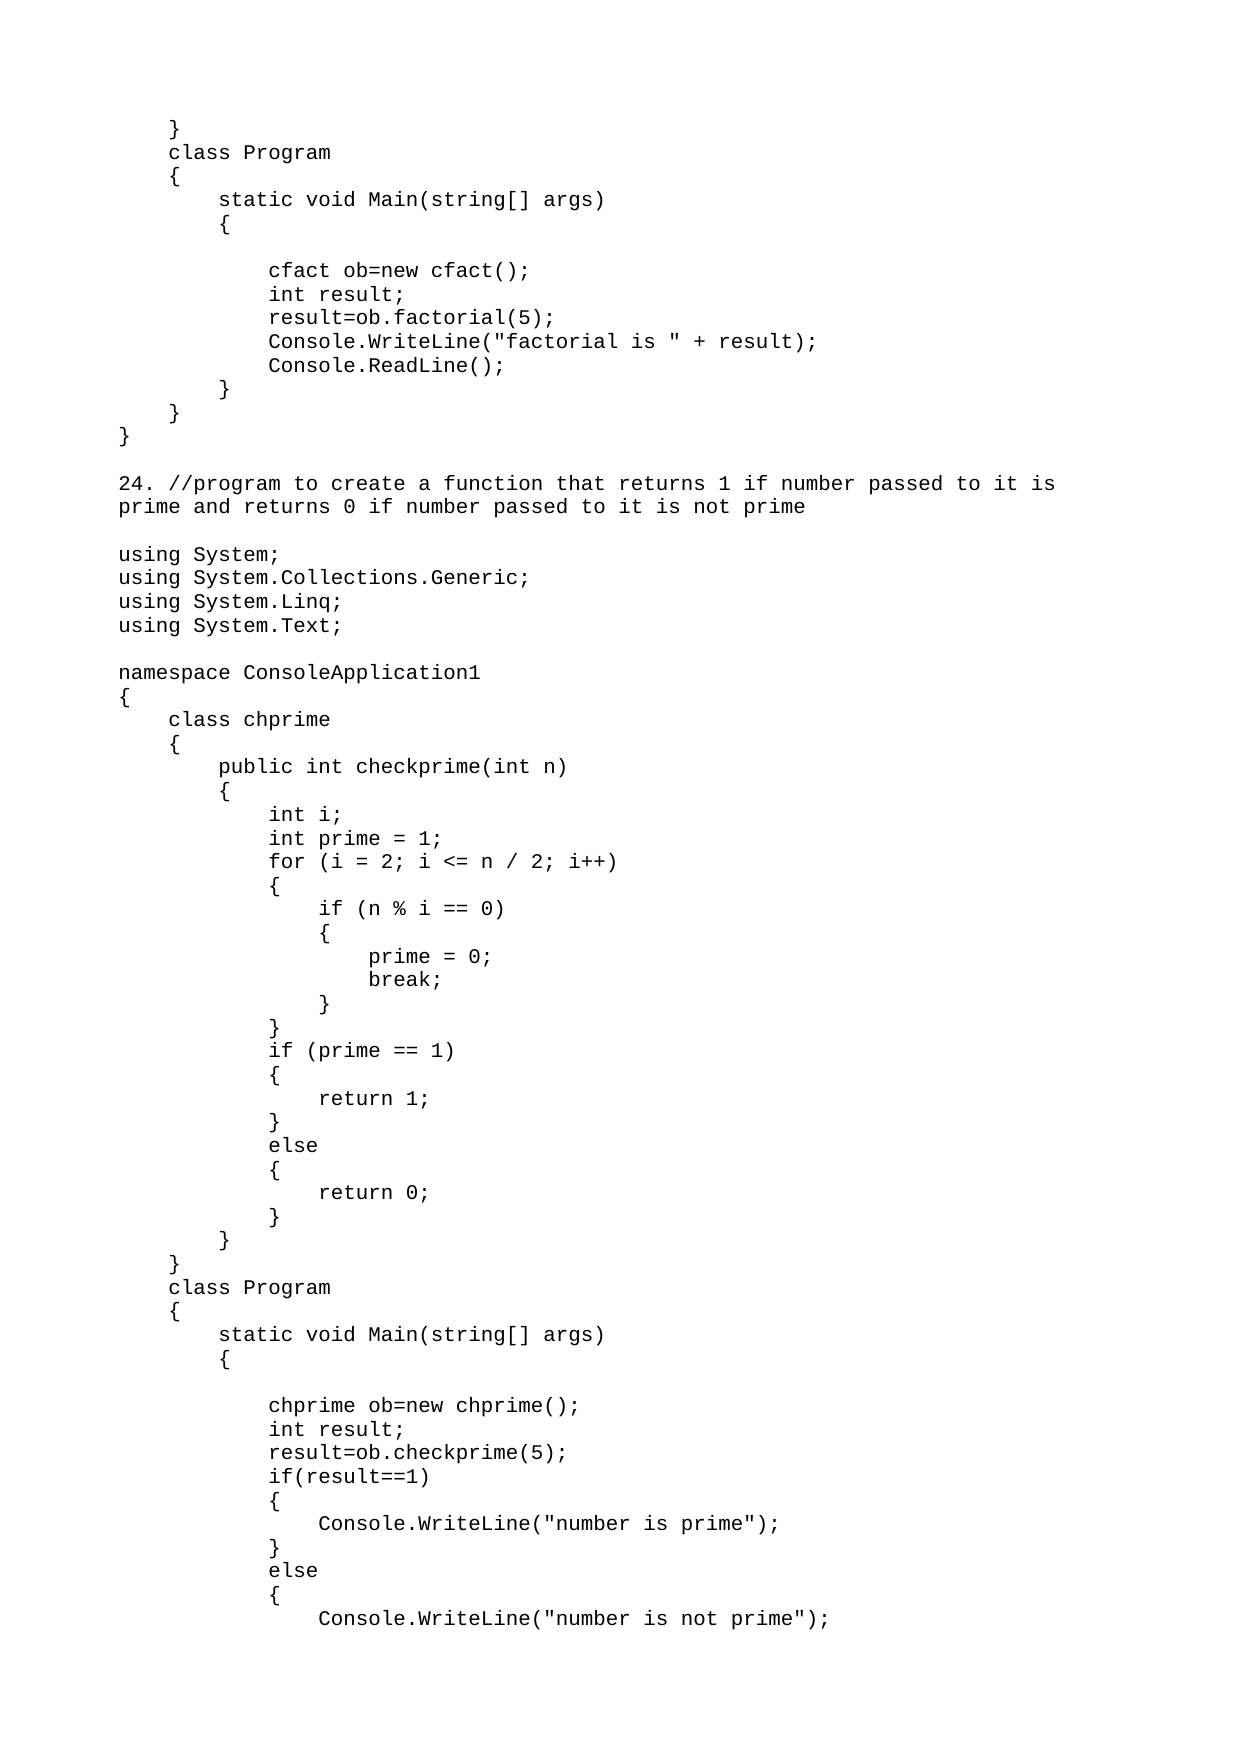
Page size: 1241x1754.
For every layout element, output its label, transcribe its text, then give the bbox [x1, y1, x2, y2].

text for (i = 2; i <= n / 2; i++) [118, 851, 1122, 875]
text } [118, 1111, 1122, 1135]
text using System; [118, 544, 1122, 567]
text static void Main(string[] args) [118, 1324, 1122, 1348]
text { [118, 1489, 1122, 1513]
text } [118, 402, 1122, 426]
text chprime ob=new chprime(); [118, 1395, 1122, 1419]
text } [118, 993, 1122, 1017]
text { [118, 1064, 1122, 1088]
text break; [118, 969, 1122, 993]
text if(result==1) [118, 1466, 1122, 1489]
text { [118, 780, 1122, 804]
text } [118, 1253, 1122, 1277]
text using System.Linq; [118, 591, 1122, 615]
text return 0; [118, 1182, 1122, 1206]
text { [118, 1158, 1122, 1182]
text using System.Collections.Generic; [118, 567, 1122, 591]
text if (prime == 1) [118, 1040, 1122, 1064]
text { [118, 1348, 1122, 1371]
text prime = 0; [118, 946, 1122, 969]
text } [118, 426, 1122, 449]
text 24. //program to create a function that returns 1 if number passed to it is prime and returns 0 if number passed to it is not prime [118, 473, 1122, 520]
text { [118, 922, 1122, 946]
text } [118, 1017, 1122, 1040]
text namespace ConsoleApplication1 [118, 662, 1122, 686]
text Console.WriteLine("number is prime"); [118, 1513, 1122, 1537]
text Console.WriteLine("number is not prime"); [118, 1608, 1122, 1631]
text { [118, 213, 1122, 236]
text } [118, 378, 1122, 402]
text class Program [118, 142, 1122, 165]
text { [118, 1300, 1122, 1324]
text { [118, 733, 1122, 757]
text { [118, 686, 1122, 709]
text using System.Text; [118, 615, 1122, 638]
text Console.ReadLine(); [118, 354, 1122, 378]
text int i; [118, 804, 1122, 827]
text } [118, 1229, 1122, 1253]
text return 1; [118, 1088, 1122, 1111]
text { [118, 165, 1122, 189]
text else [118, 1135, 1122, 1158]
text } [118, 1206, 1122, 1229]
text class chprime [118, 709, 1122, 733]
text Console.WriteLine("factorial is " + result); [118, 331, 1122, 354]
text result=ob.checkprime(5); [118, 1442, 1122, 1466]
text int result; [118, 1419, 1122, 1442]
text cfact ob=new cfact(); [118, 260, 1122, 284]
text { [118, 1584, 1122, 1608]
text class Program [118, 1277, 1122, 1300]
text if (n % i == 0) [118, 898, 1122, 922]
text public int checkprime(int n) [118, 757, 1122, 780]
text result=ob.factorial(5); [118, 307, 1122, 331]
text } [118, 118, 1122, 142]
text { [118, 875, 1122, 898]
text int prime = 1; [118, 827, 1122, 851]
text static void Main(string[] args) [118, 189, 1122, 213]
text } [118, 1537, 1122, 1561]
text int result; [118, 284, 1122, 307]
text else [118, 1561, 1122, 1584]
